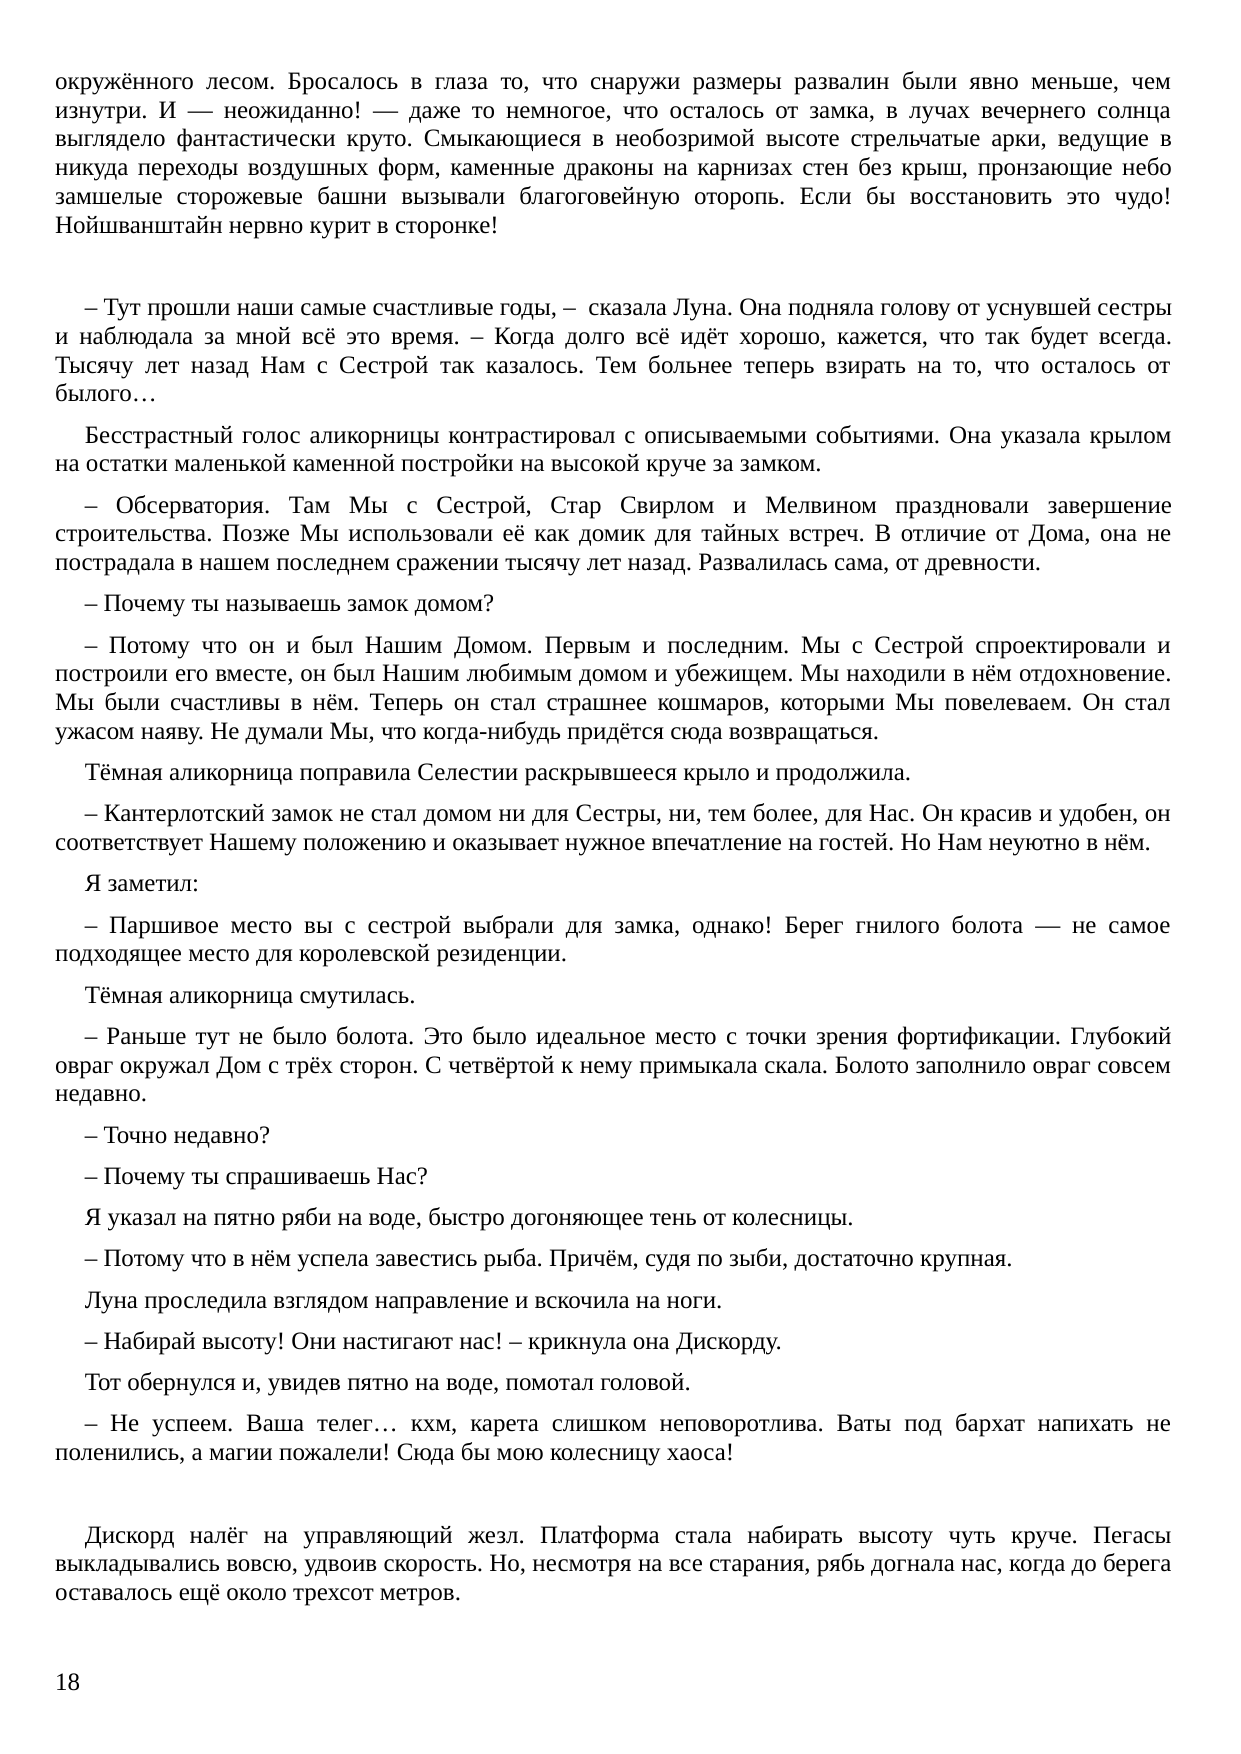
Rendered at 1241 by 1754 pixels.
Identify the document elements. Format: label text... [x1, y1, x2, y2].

text – Точно недавно? [55, 1120, 1173, 1148]
text – Почему ты спрашиваешь Нас? [55, 1161, 1173, 1190]
text Луна проследила взглядом направление и вскочила на ноги. [55, 1285, 1173, 1313]
text – Набирай высоту! Они настигают нас! – крикнула она Дискорду. [55, 1326, 1173, 1355]
text – Паршивое место вы с сестрой выбрали для замка, однако! Берег гнилого болота — не самое подходящее место для королевской резиденции. [55, 910, 1173, 967]
text – Тут прошли наши самые счастливые годы, – сказала Луна. Она подняла голову от уснувшей сестры и наблюдала за мной всё это время. – Когда долго всё идёт хорошо, кажется, что так будет всегда. Тысячу лет назад Нам с Сестрой так казалось. Тем больнее теперь взирать на то, что осталось от былого… [55, 292, 1173, 407]
text – Потому что в нём успела завестись рыба. Причём, судя по зыби, достаточно крупная. [55, 1243, 1173, 1272]
text – Не успеем. Ваша телег… кхм, карета слишком неповоротлива. Ваты под бархат напихать не поленились, а магии пожалели! Сюда бы мою колесницу хаоса! [55, 1408, 1173, 1466]
text Дискорд налёг на управляющий жезл. Платформа стала набирать высоту чуть круче. Пегасы выкладывались вовсю, удвоив скорость. Но, несмотря на все старания, рябь догнала нас, когда до берега оставалось ещё около трехсот метров. [55, 1520, 1173, 1606]
text Тот обернулся и, увидев пятно на воде, помотал головой. [55, 1367, 1173, 1396]
text Тёмная аликорница поправила Селестии раскрывшееся крыло и продолжила. [55, 757, 1173, 786]
text окружённого лесом. Бросалось в глаза то, что снаружи размеры развалин были явно меньше, чем изнутри. И — неожиданно! — даже то немногое, что осталось от замка, в лучах вечернего солнца выглядело фантастически круто. Смыкающиеся в необозримой высоте стрельчатые арки, ведущие в никуда переходы воздушных форм, каменные драконы на карнизах стен без крыш, пронзающие небо замшелые сторожевые башни вызывали благоговейную оторопь. Если бы восстановить это чудо! Нойшванштайн нервно курит в сторонке! [55, 66, 1173, 238]
text – Обсерватория. Там Мы с Сестрой, Стар Свирлом и Мелвином праздновали завершение строительства. Позже Мы использовали её как домик для тайных встреч. В отличие от Дома, она не пострадала в нашем последнем сражении тысячу лет назад. Развалилась сама, от древности. [55, 490, 1173, 576]
text – Потому что он и был Нашим Домом. Первым и последним. Мы с Сестрой спроектировали и построили его вместе, он был Нашим любимым домом и убежищем. Мы находили в нём отдохновение. Мы были счастливы в нём. Теперь он стал страшнее кошмаров, которыми Мы повелеваем. Он стал ужасом наяву. Не думали Мы, что когда-нибудь придётся сюда возвращаться. [55, 630, 1173, 745]
text Бесстрастный голос аликорницы контрастировал с описываемыми событиями. Она указала крылом на остатки маленькой каменной постройки на высокой круче за замком. [55, 420, 1173, 477]
text – Почему ты называешь замок домом? [55, 588, 1173, 617]
text Я указал на пятно ряби на воде, быстро догоняющее тень от колесницы. [55, 1202, 1173, 1231]
text Тёмная аликорница смутилась. [55, 980, 1173, 1008]
text – Кантерлотский замок не стал домом ни для Сестры, ни, тем более, для Нас. Он красив и удобен, он соответствует Нашему положению и оказывает нужное впечатление на гостей. Но Нам неуютно в нём. [55, 798, 1173, 856]
text Я заметил: [55, 868, 1173, 897]
text – Раньше тут не было болота. Это было идеальное место с точки зрения фортификации. Глубокий овраг окружал Дом с трёх сторон. С четвёртой к нему примыкала скала. Болото заполнило овраг совсем недавно. [55, 1021, 1173, 1107]
